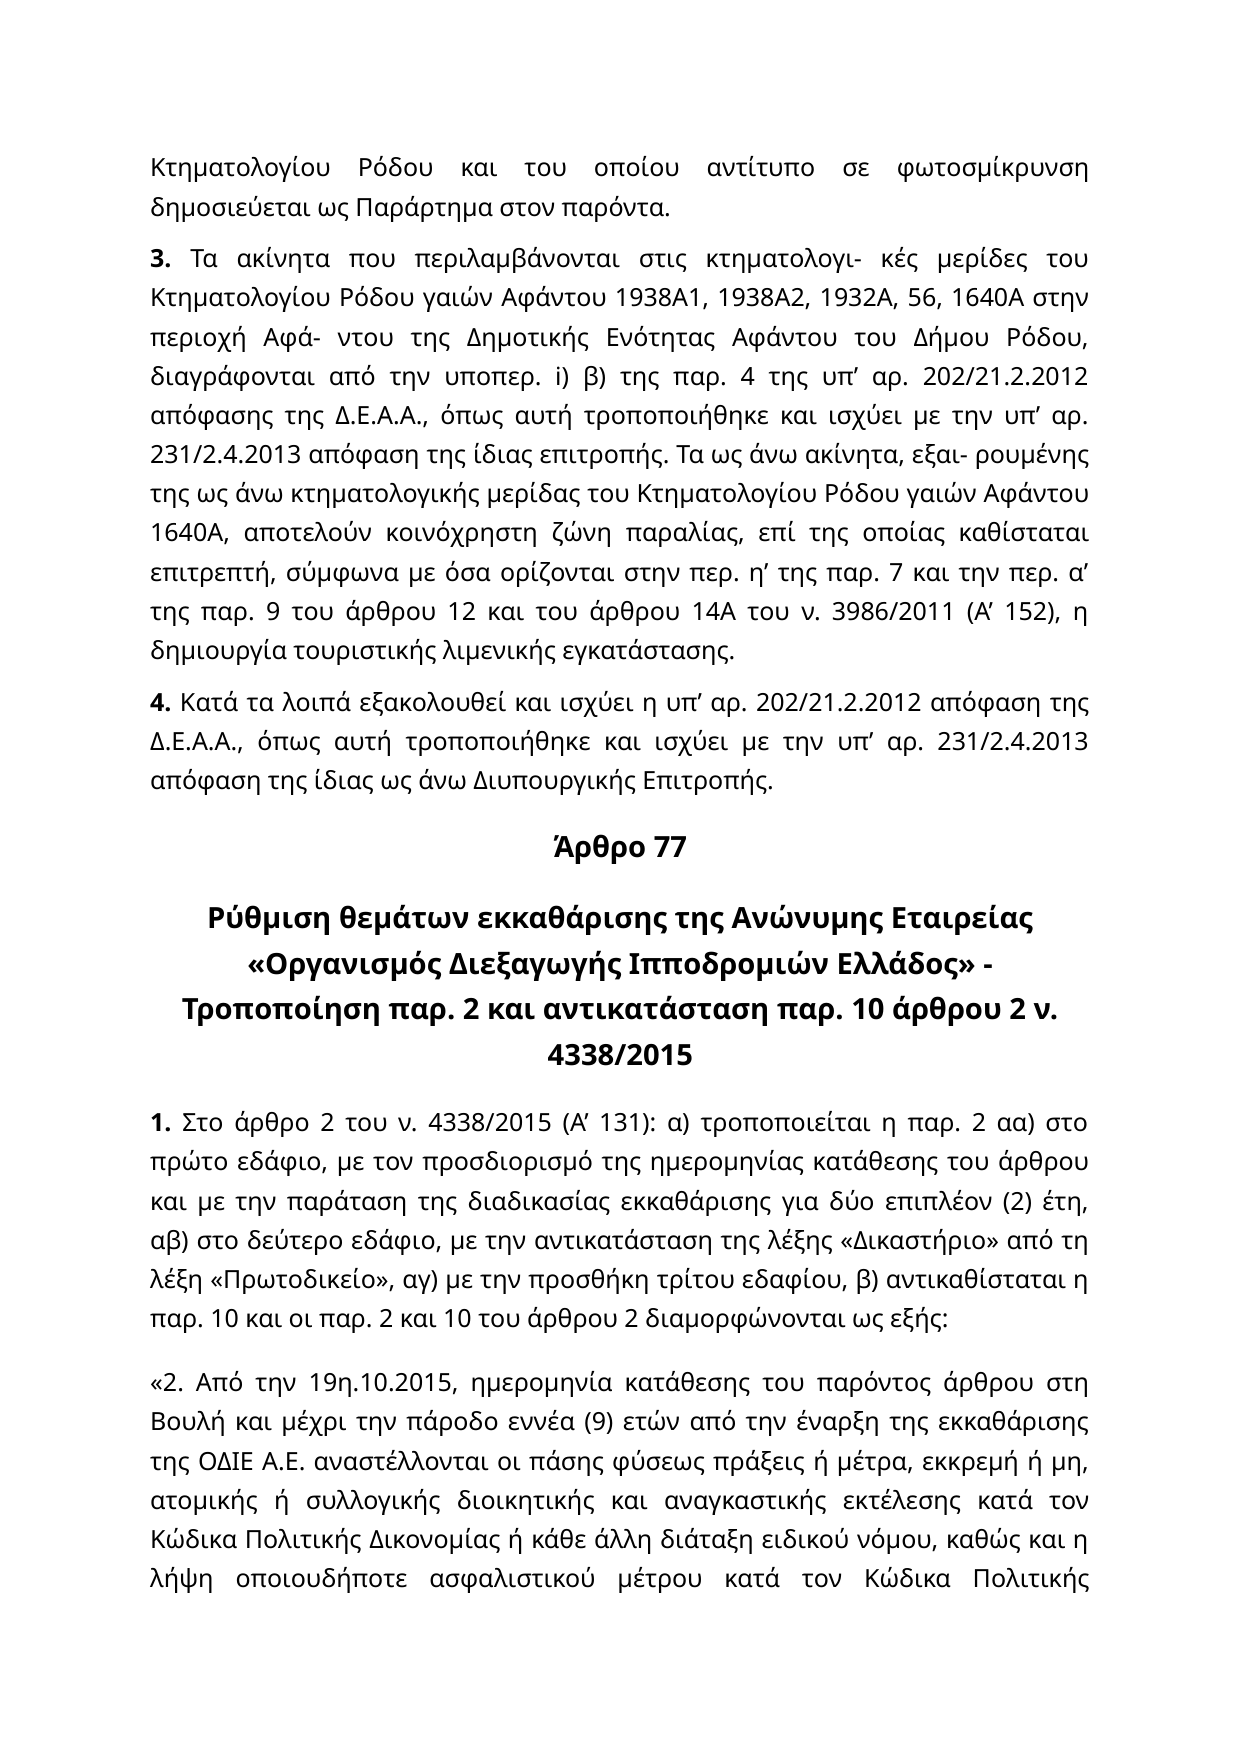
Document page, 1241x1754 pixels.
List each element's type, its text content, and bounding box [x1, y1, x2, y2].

text «2. Από την 19η.10.2015, ημερομηνία κατάθεσης του παρόντος άρθρου στη Βουλή και μέχρι την πάροδο εννέα (9) ετών από την έναρξη της εκκαθάρισης της ΟΔΙΕ Α.Ε. αναστέλλονται οι πάσης φύσεως πράξεις ή μέτρα, εκκρεμή ή μη, ατομικής ή συλλογικής διοικητικής και αναγκαστικής εκτέλεσης κατά τον Κώδικα Πολιτικής Δικονομίας ή κάθε άλλη διάταξη ειδικού νόμου, καθώς και η λήψη οποιουδήποτε ασφαλιστικού μέτρου κατά τον Κώδικα Πολιτικής [150, 1365, 1090, 1595]
text 4. Κατά τα λοιπά εξακολουθεί και ισχύει η υπ’ αρ. 202/21.2.2012 απόφαση της Δ.Ε.Α.Α., όπως αυτή τροποποιήθηκε και ισχύει με την υπ’ αρ. 231/2.4.2013 απόφαση της ίδιας ως άνω Διυπουργικής Επιτροπής. [150, 684, 1090, 797]
text 1. Στο άρθρο 2 του ν. 4338/2015 (Α’ 131): α) τροποποιείται η παρ. 2 αα) στο πρώτο εδάφιο, με τον προσδιορισμό της ημερομηνίας κατάθεσης του άρθρου και με την παράταση της διαδικασίας εκκαθάρισης για δύο επιπλέον (2) έτη, αβ) στο δεύτερο εδάφιο, με την αντικατάσταση της λέξης «Δικαστήριο» από τη λέξη «Πρωτοδικείο», αγ) με την προσθήκη τρίτου εδαφίου, β) αντικαθίσταται η παρ. 10 και οι παρ. 2 και 10 του άρθρου 2 διαμορφώνονται ως εξής: [150, 1105, 1090, 1335]
text Κτηματολογίου Ρόδου και του οποίου αντίτυπο σε φωτοσμίκρυνση δημοσιεύεται ως Παράρτημα στον παρόντα. [150, 150, 1090, 223]
text 3. Τα ακίνητα που περιλαμβάνονται στις κτηματολογι- κές μερίδες του Κτηματολογίου Ρόδου γαιών Αφάντου 1938Α1, 1938Α2, 1932Α, 56, 1640Α στην περιοχή Αφά- ντου της Δημοτικής Ενότητας Αφάντου του Δήμου Ρόδου, διαγράφονται από την υποπερ. i) β) της παρ. 4 της υπ’ αρ. 202/21.2.2012 απόφασης της Δ.Ε.Α.Α., όπως αυτή τροποποιήθηκε και ισχύει με την υπ’ αρ. 231/2.4.2013 απόφαση της ίδιας επιτροπής. Τα ως άνω ακίνητα, εξαι- ρουμένης της ως άνω κτηματολογικής μερίδας του Κτηματολογίου Ρόδου γαιών Αφάντου 1640Α, αποτελούν κοινόχρηστη ζώνη παραλίας, επί της οποίας καθίσταται επιτρεπτή, σύμφωνα με όσα ορίζονται στην περ. η’ της παρ. 7 και την περ. α’ της παρ. 9 του άρθρου 12 και του άρθρου 14Α του ν. 3986/2011 (Α’ 152), η δημιουργία τουριστικής λιμενικής εγκατάστασης. [150, 241, 1090, 667]
subtitle Άρθρο 77 [150, 827, 1090, 866]
subtitle Ρύθμιση θεμάτων εκκαθάρισης της Ανώνυμης Εταιρείας «Οργανισμός Διεξαγωγής Ιπποδρομιών Ελλάδος» - Τροποποίηση παρ. 2 και αντικατάσταση παρ. 10 άρθρου 2 ν. 4338/2015 [150, 897, 1090, 1074]
